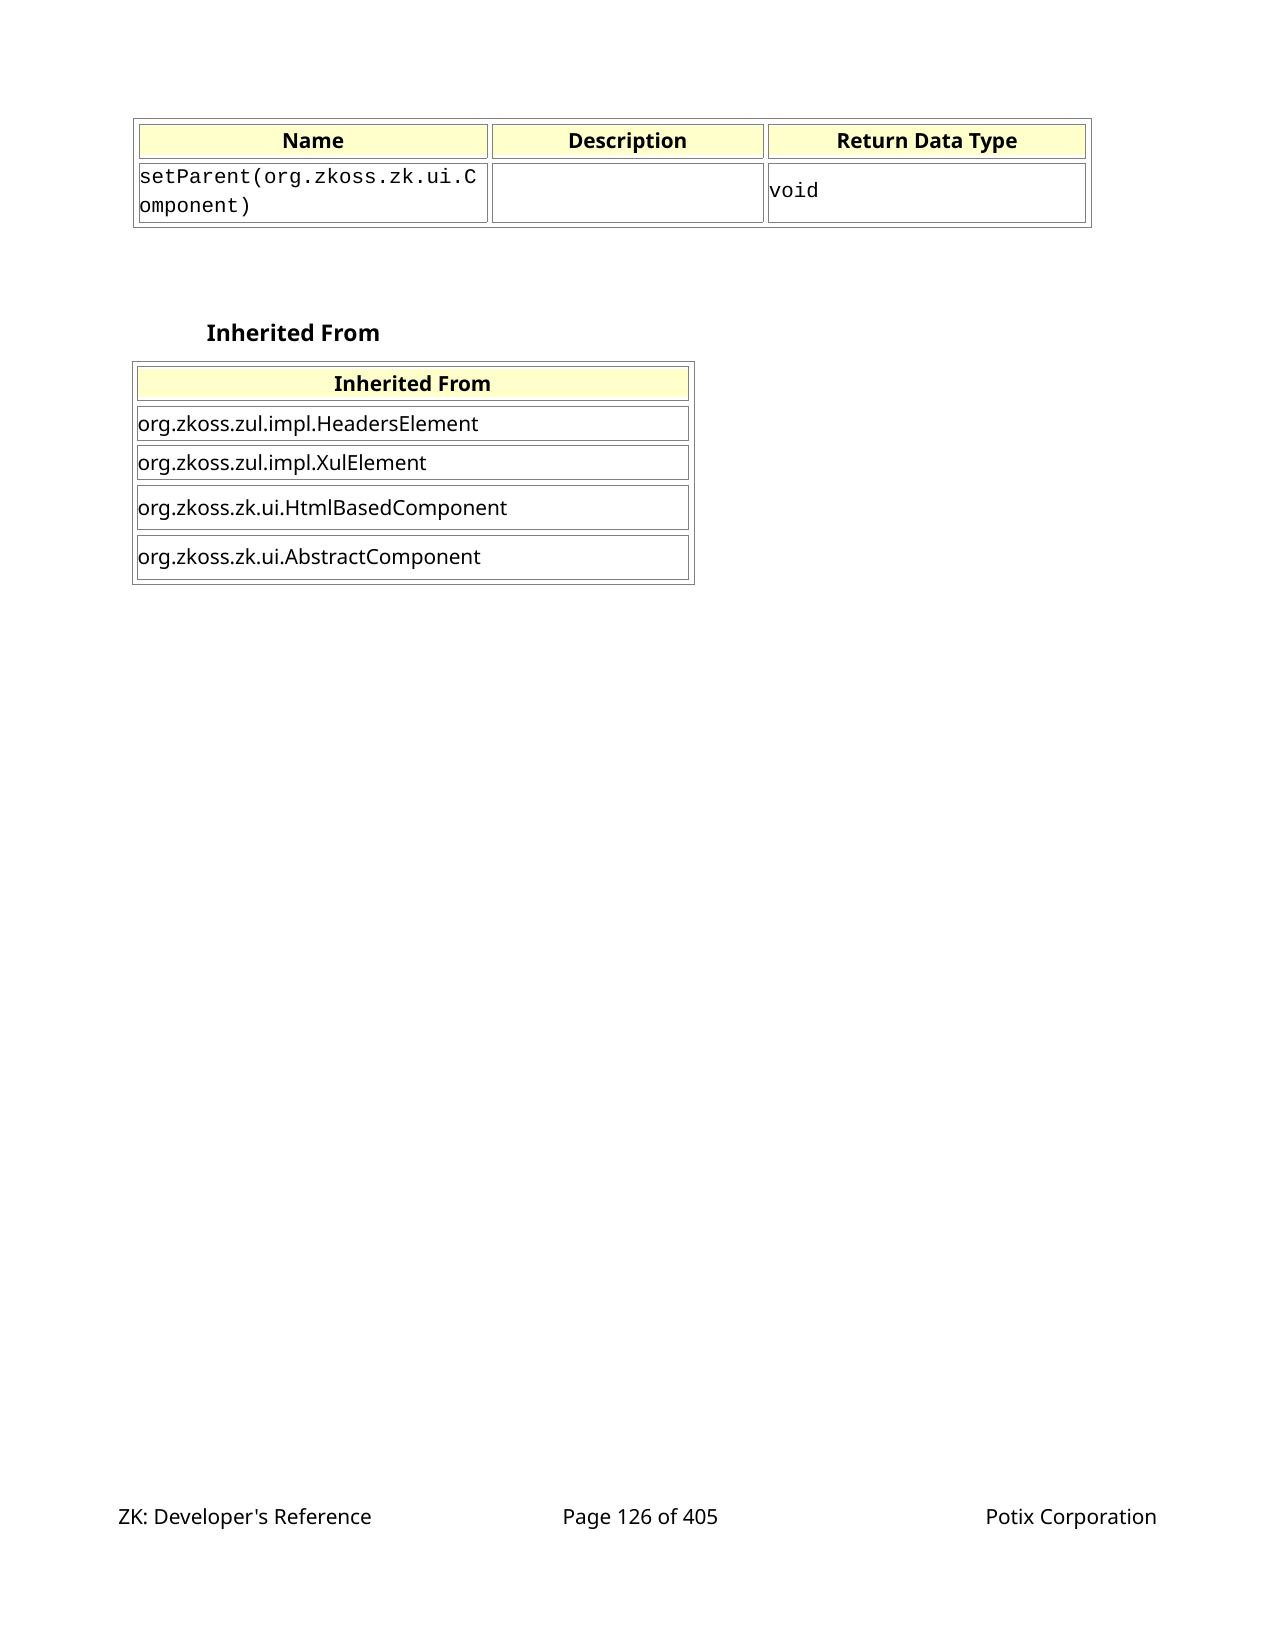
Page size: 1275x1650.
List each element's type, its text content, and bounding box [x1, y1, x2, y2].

table_cell [493, 164, 763, 222]
table_cell org.zkoss.zul.impl.HeadersElement [134, 400, 691, 440]
table_cell setParent(org.zkoss.zk.ui.Component) [136, 158, 489, 222]
table_header Name [136, 119, 489, 158]
table_header Return Data Type [766, 119, 1088, 158]
table_cell org.zkoss.zul.impl.XulElement [134, 440, 691, 479]
table_header Inherited From [134, 362, 691, 400]
table_cell [490, 158, 766, 222]
table_cell org.zkoss.zk.ui.AbstractComponent [134, 529, 691, 579]
table_cell void [766, 158, 1088, 222]
table_header Description [490, 119, 766, 158]
table_cell org.zkoss.zk.ui.HtmlBasedComponent [134, 479, 691, 529]
subtitle Inherited From [207, 317, 1157, 348]
